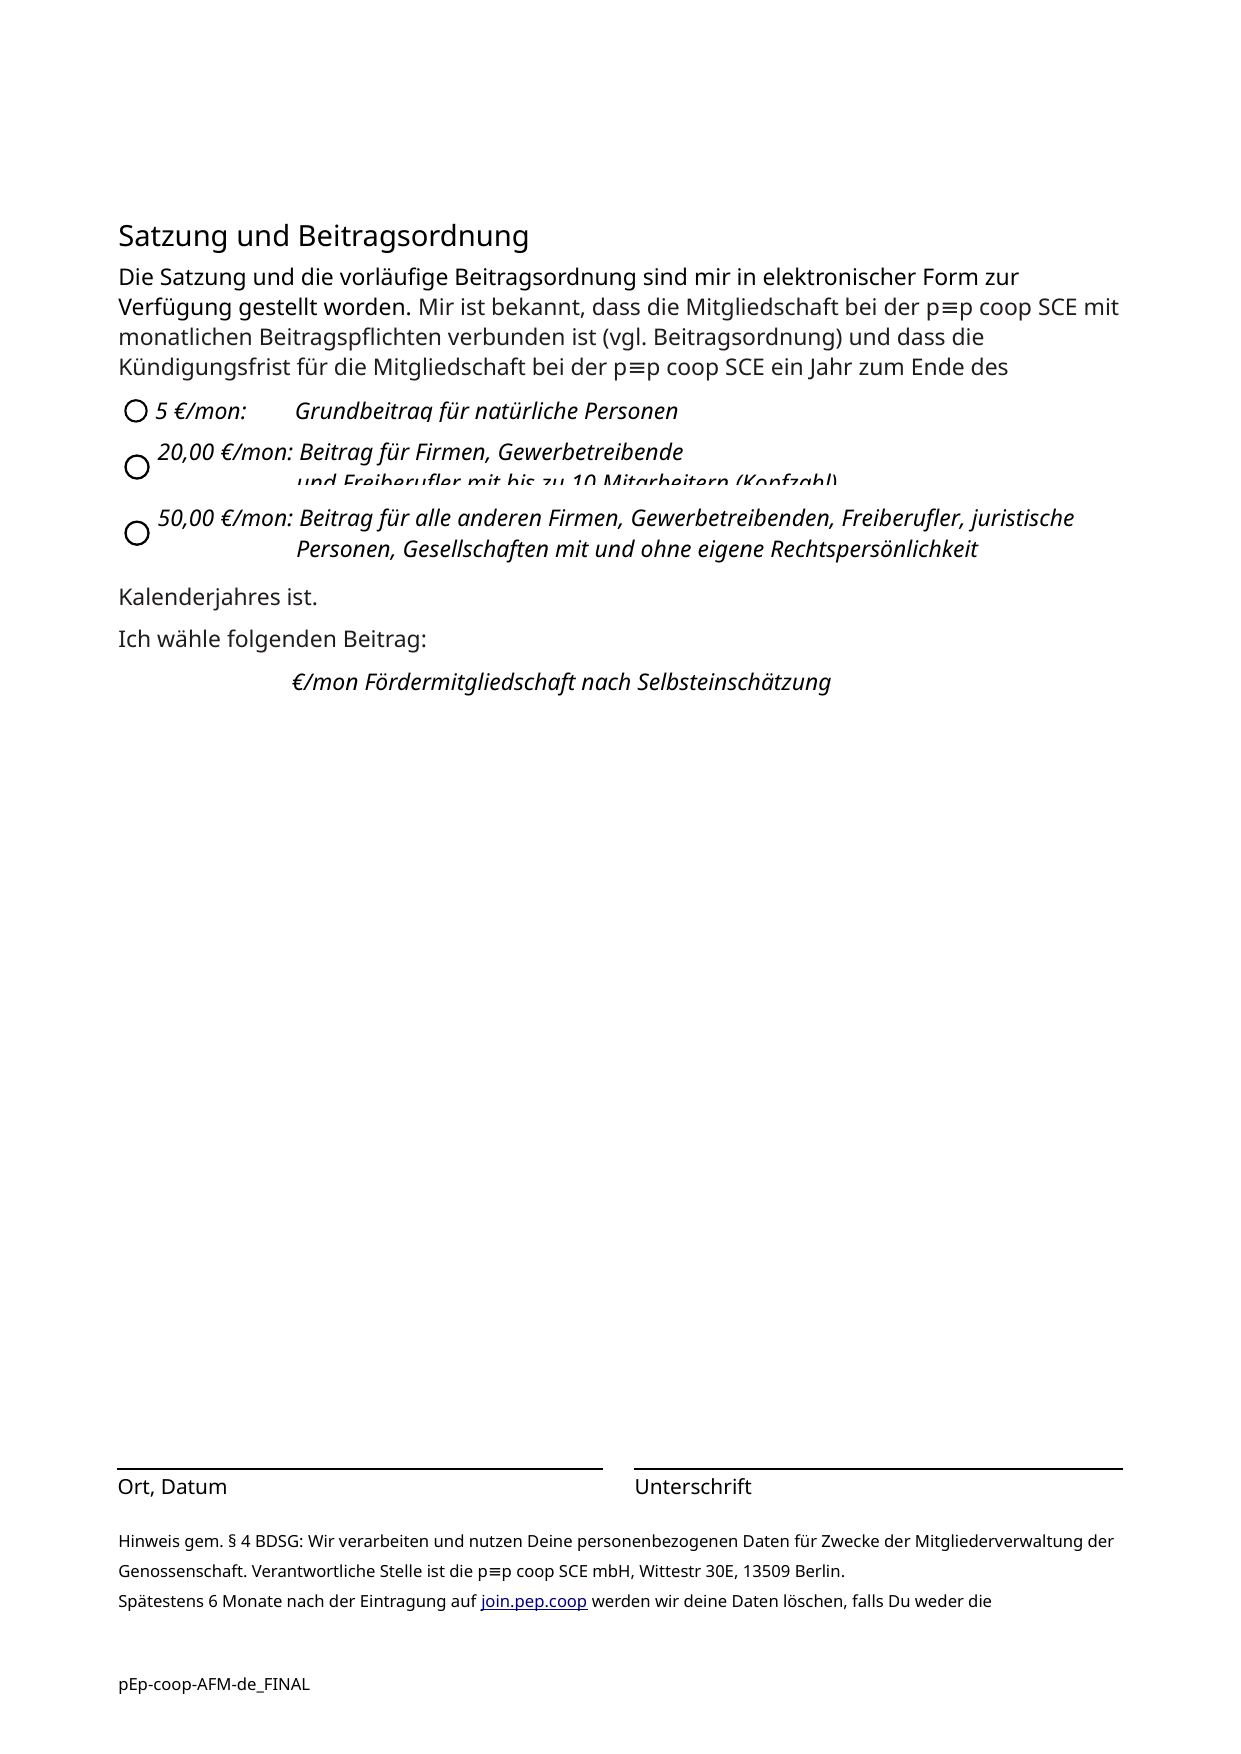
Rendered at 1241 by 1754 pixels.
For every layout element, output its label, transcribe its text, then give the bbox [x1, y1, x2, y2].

table_header [117, 1429, 603, 1468]
text €/mon Fördermitgliedschaft nach Selbsteinschätzung [286, 666, 1122, 696]
table_header [634, 1429, 1123, 1468]
table_header Ort, Datum [117, 1470, 603, 1500]
text Hinweis gem. § 4 BDSG: Wir verarbeiten und nutzen Deine personenbezogenen Daten für Zwecke der Mitgliederverwaltung der Genossenschaft. Verantwortliche Stelle ist die p≡p coop SCE mbH, Wittestr 30E, 13509 Berlin. [118, 1524, 1122, 1584]
table_header [603, 1429, 634, 1500]
subtitle Satzung und Beitragsordnung [118, 222, 1122, 252]
text Die Satzung und die vorläufige Beitragsordnung sind mir in elektronischer Form zur Verfügung gestellt worden. Mir ist bekannt, dass die Mitgliedschaft bei der p≡p coop SCE mit monatlichen Beitragspflichten verbunden ist (vgl. Beitragsordnung) und dass die Kündigungsfrist für die Mitgliedschaft bei der p≡p coop SCE ein Jahr zum Ende des Kalenderjahres ist. [118, 261, 1122, 611]
text Spätestens 6 Monate nach der Eintragung auf join.pep.coop werden wir deine Daten löschen, falls Du weder die [118, 1584, 1122, 1614]
text Ich wähle folgenden Beitrag: [118, 624, 1122, 654]
table_header Unterschrift [634, 1470, 1123, 1500]
